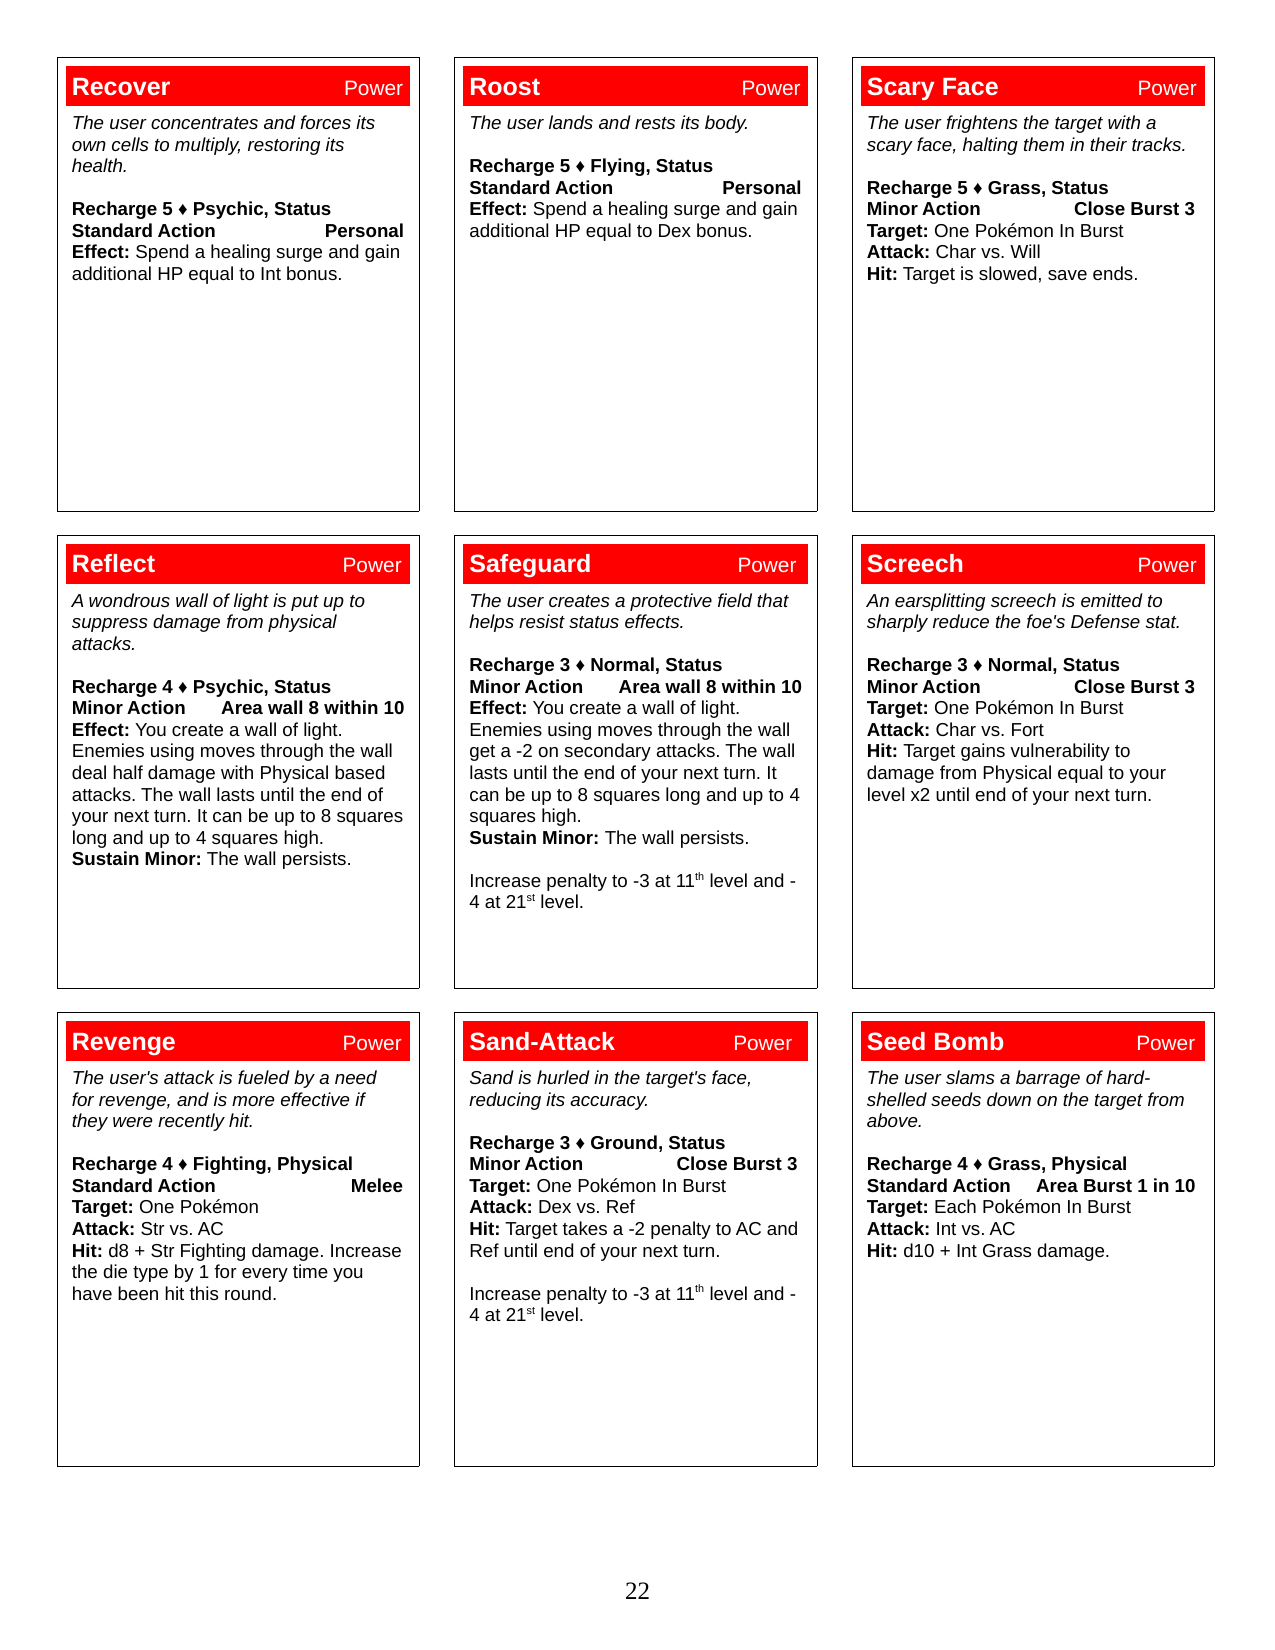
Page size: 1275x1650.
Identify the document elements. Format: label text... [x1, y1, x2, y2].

table_cell The user frightens the target with a scary face, halting them in their tracks. Recharge 5 ♦ Grass, Status Minor Action Close Burst 3 Target: One Pokémon In Burst Attack: Char vs. Will Hit: Target is slowed, save ends. [861, 106, 1205, 290]
table_cell The user creates a protective field that helps resist status effects. Recharge 3 ♦ Normal, Status Minor Action Area wall 8 within 10 Effect: You create a wall of light. Enemies using moves through the wall get a -2 on secondary attacks. The wall lasts until the end of your next turn. It can be up to 8 squares long and up to 4 squares high. Sustain Minor: The wall persists. Increase penalty to -3 at 11th level and -4 at 21st level. [463, 584, 808, 918]
table_header Revenge Power [66, 1021, 410, 1061]
table_header Reflect Power [66, 544, 410, 584]
table_cell An earsplitting screech is emitted to sharply reduce the foe's Defense stat. Recharge 3 ♦ Normal, Status Minor Action Close Burst 3 Target: One Pokémon In Burst Attack: Char vs. Fort Hit: Target gains vulnerability to damage from Physical equal to your level x2 until end of your next turn. [861, 584, 1205, 811]
table_cell The user lands and rests its body. Recharge 5 ♦ Flying, Status Standard Action Personal Effect: Spend a healing surge and gain additional HP equal to Dex bonus. [463, 106, 808, 247]
table_header Recover Power [66, 66, 410, 106]
table_header Screech Power [861, 544, 1205, 584]
table_cell A wondrous wall of light is put up to suppress damage from physical attacks. Recharge 4 ♦ Psychic, Status Minor Action Area wall 8 within 10 Effect: You create a wall of light. Enemies using moves through the wall deal half damage with Physical based attacks. The wall lasts until the end of your next turn. It can be up to 8 squares long and up to 4 squares high. Sustain Minor: The wall persists. [66, 584, 410, 875]
table_header Scary Face Power [861, 66, 1205, 106]
table_header Roost Power [463, 66, 808, 106]
table_cell Sand is hurled in the target's face, reducing its accuracy. Recharge 3 ♦ Ground, Status Minor Action Close Burst 3 Target: One Pokémon In Burst Attack: Dex vs. Ref Hit: Target takes a -2 penalty to AC and Ref until end of your next turn. Increase penalty to -3 at 11th level and -4 at 21st level. [463, 1061, 808, 1331]
table_header Seed Bomb Power [861, 1021, 1205, 1061]
table_header Sand-Attack Power [463, 1021, 808, 1061]
table_cell The user slams a barrage of hard-shelled seeds down on the target from above. Recharge 4 ♦ Grass, Physical Standard Action Area Burst 1 in 10 Target: Each Pokémon In Burst Attack: Int vs. AC Hit: d10 + Int Grass damage. [861, 1061, 1205, 1267]
table_header Safeguard Power [463, 544, 808, 584]
table_cell The user's attack is fueled by a need for revenge, and is more effective if they were recently hit. Recharge 4 ♦ Fighting, Physical Standard Action Melee Target: One Pokémon Attack: Str vs. AC Hit: d8 + Str Fighting damage. Increase the die type by 1 for every time you have been hit this round. [66, 1061, 410, 1310]
table_cell The user concentrates and forces its own cells to multiply, restoring its health. Recharge 5 ♦ Psychic, Status Standard Action Personal Effect: Spend a healing surge and gain additional HP equal to Int bonus. [66, 106, 410, 290]
